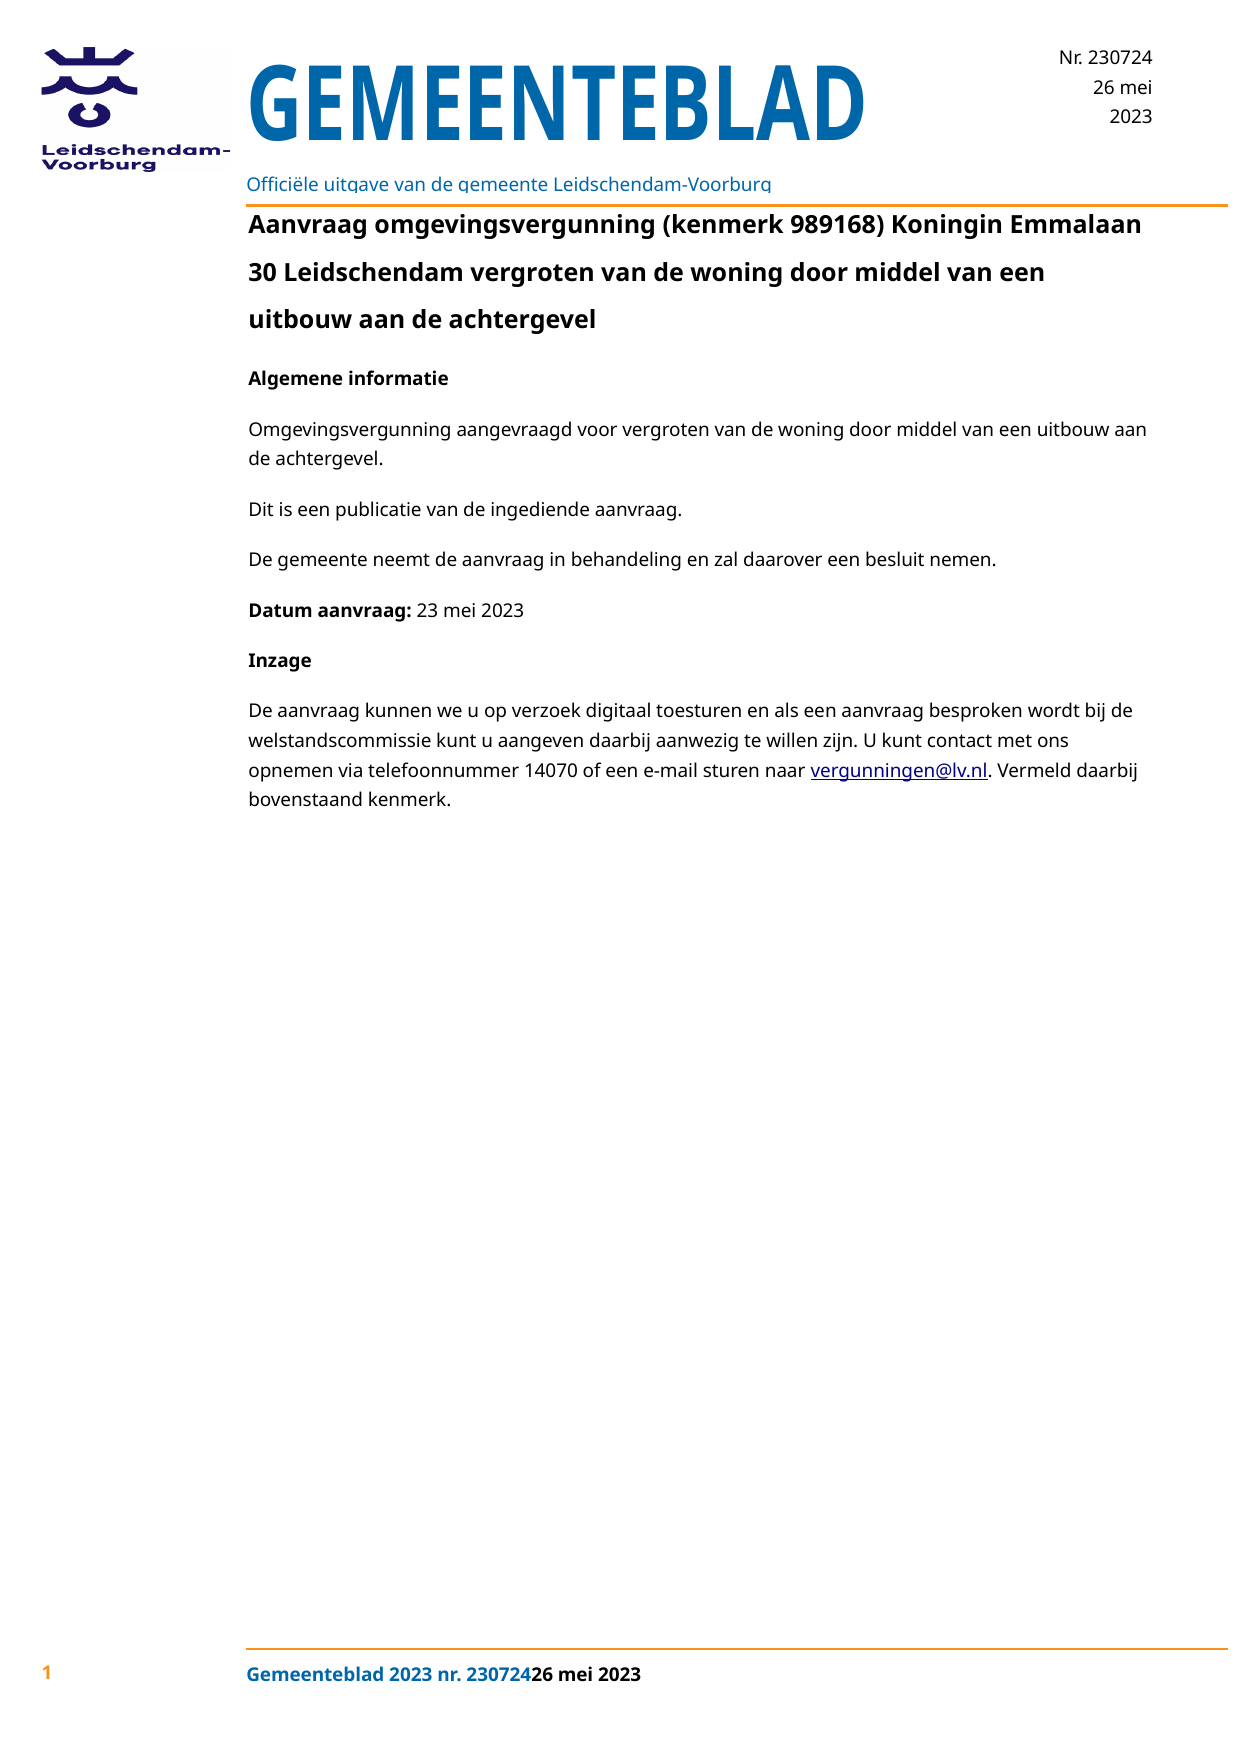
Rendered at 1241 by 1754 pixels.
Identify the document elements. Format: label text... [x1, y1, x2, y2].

text Algemene informatie [248, 366, 1152, 391]
picture [41, 47, 231, 172]
text Datum aanvraag: 23 mei 2023 [248, 597, 1152, 622]
text Inzage [248, 647, 1152, 673]
text De aanvraag kunnen we u op verzoek digitaal toesturen en als een aanvraag besproken wordt bij de welstandscommissie kunt u aangeven daarbij aanwezig te willen zijn. U kunt contact met ons opnemen via telefoonnummer 14070 of een e-mail sturen naar vergunningen@lv.nl. Vermeld daarbij bovenstaand kenmerk. [248, 698, 1152, 812]
text De gemeente neemt de aanvraag in behandeling en zal daarover een besluit nemen. [248, 546, 1152, 572]
text Omgevingsvergunning aangevraagd voor vergroten van de woning door middel van een uitbouw aan de achtergevel. [248, 416, 1152, 471]
text Dit is een publicatie van de ingediende aanvraag. [248, 496, 1152, 522]
text Aanvraag omgevingsvergunning (kenmerk 989168) Koningin Emmalaan 30 Leidschendam vergroten van de woning door middel van een uitbouw aan de achtergevel [248, 207, 1152, 336]
